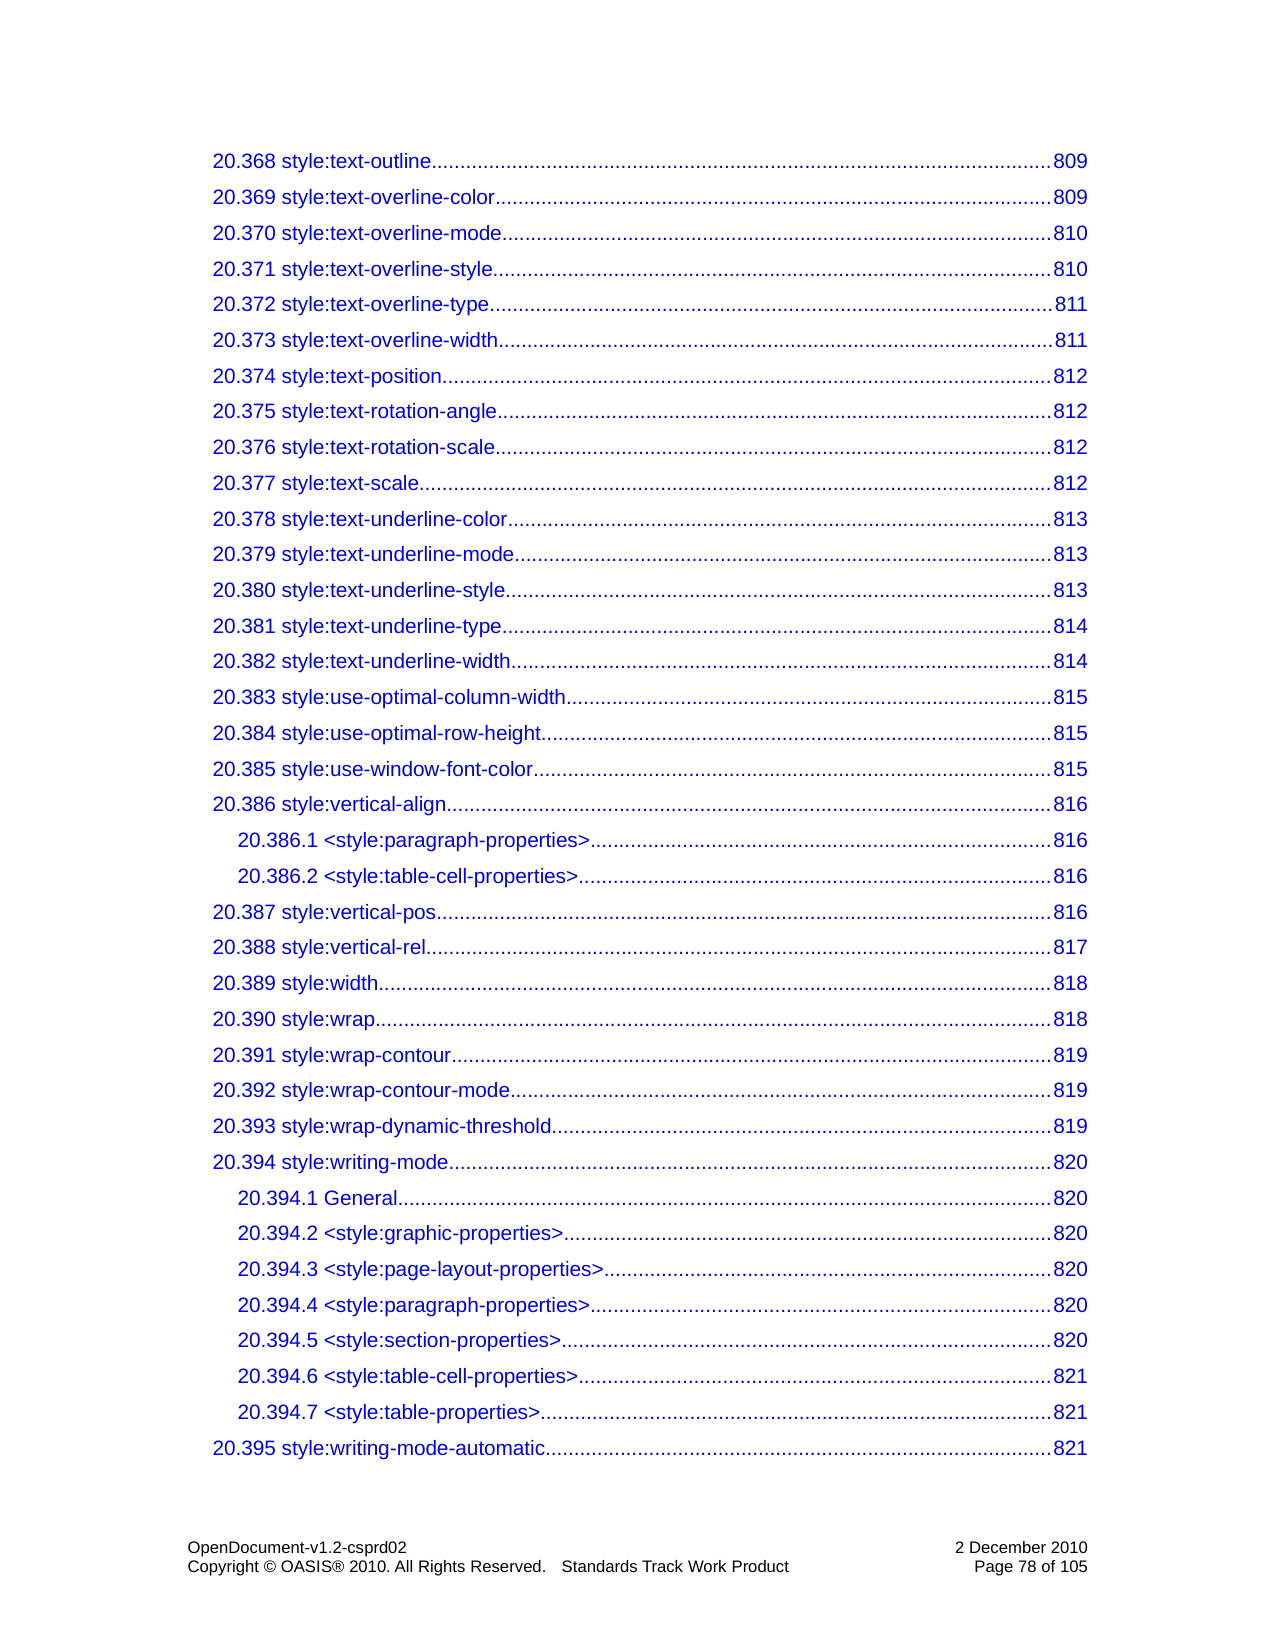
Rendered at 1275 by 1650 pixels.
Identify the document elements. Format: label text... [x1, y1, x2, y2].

text 20.381 style:text-underline-type 814 [212, 614, 1088, 638]
text 20.391 style:wrap-contour 819 [212, 1043, 1088, 1066]
text 20.380 style:text-underline-style 813 [212, 579, 1088, 602]
text 20.394.5 <style:section-properties> 820 [237, 1329, 1088, 1352]
text 20.370 style:text-overline-mode 810 [212, 221, 1088, 245]
text 20.368 style:text-outline 809 [212, 150, 1088, 173]
text 20.390 style:wrap 818 [212, 1007, 1088, 1031]
text 20.394.6 <style:table-cell-properties> 821 [237, 1365, 1088, 1388]
text 20.384 style:use-optimal-row-height 815 [212, 722, 1088, 745]
text 20.394.2 <style:graphic-properties> 820 [237, 1222, 1088, 1245]
text 20.371 style:text-overline-style 810 [212, 257, 1088, 280]
text 20.387 style:vertical-pos 816 [212, 900, 1088, 923]
text 20.385 style:use-window-font-color 815 [212, 757, 1088, 781]
text 20.394.3 <style:page-layout-properties> 820 [237, 1258, 1088, 1281]
text 20.393 style:wrap-dynamic-threshold 819 [212, 1115, 1088, 1138]
text 20.369 style:text-overline-color 809 [212, 186, 1088, 209]
text 20.377 style:text-scale 812 [212, 472, 1088, 495]
text 20.394.4 <style:paragraph-properties> 820 [237, 1293, 1088, 1317]
text 20.394.7 <style:table-properties> 821 [237, 1401, 1088, 1424]
text 20.376 style:text-rotation-scale 812 [212, 436, 1088, 459]
text 20.372 style:text-overline-type 811 [212, 293, 1088, 316]
text 20.383 style:use-optimal-column-width 815 [212, 686, 1088, 709]
text 20.382 style:text-underline-width 814 [212, 650, 1088, 673]
text 20.395 style:writing-mode-automatic 821 [212, 1436, 1088, 1459]
text 20.373 style:text-overline-width 811 [212, 329, 1088, 352]
text 20.394 style:writing-mode 820 [212, 1150, 1088, 1174]
text 20.394.1 General 820 [237, 1186, 1088, 1209]
text 20.386.1 <style:paragraph-properties> 816 [237, 829, 1088, 852]
text 20.379 style:text-underline-mode 813 [212, 543, 1088, 566]
text 20.386.2 <style:table-cell-properties> 816 [237, 864, 1088, 888]
text 20.389 style:width 818 [212, 972, 1088, 995]
text 20.375 style:text-rotation-angle 812 [212, 400, 1088, 423]
text 20.386 style:vertical-align 816 [212, 793, 1088, 816]
text 20.388 style:vertical-rel 817 [212, 936, 1088, 959]
text 20.378 style:text-underline-color 813 [212, 507, 1088, 531]
text 20.392 style:wrap-contour-mode 819 [212, 1079, 1088, 1102]
text 20.374 style:text-position 812 [212, 364, 1088, 388]
